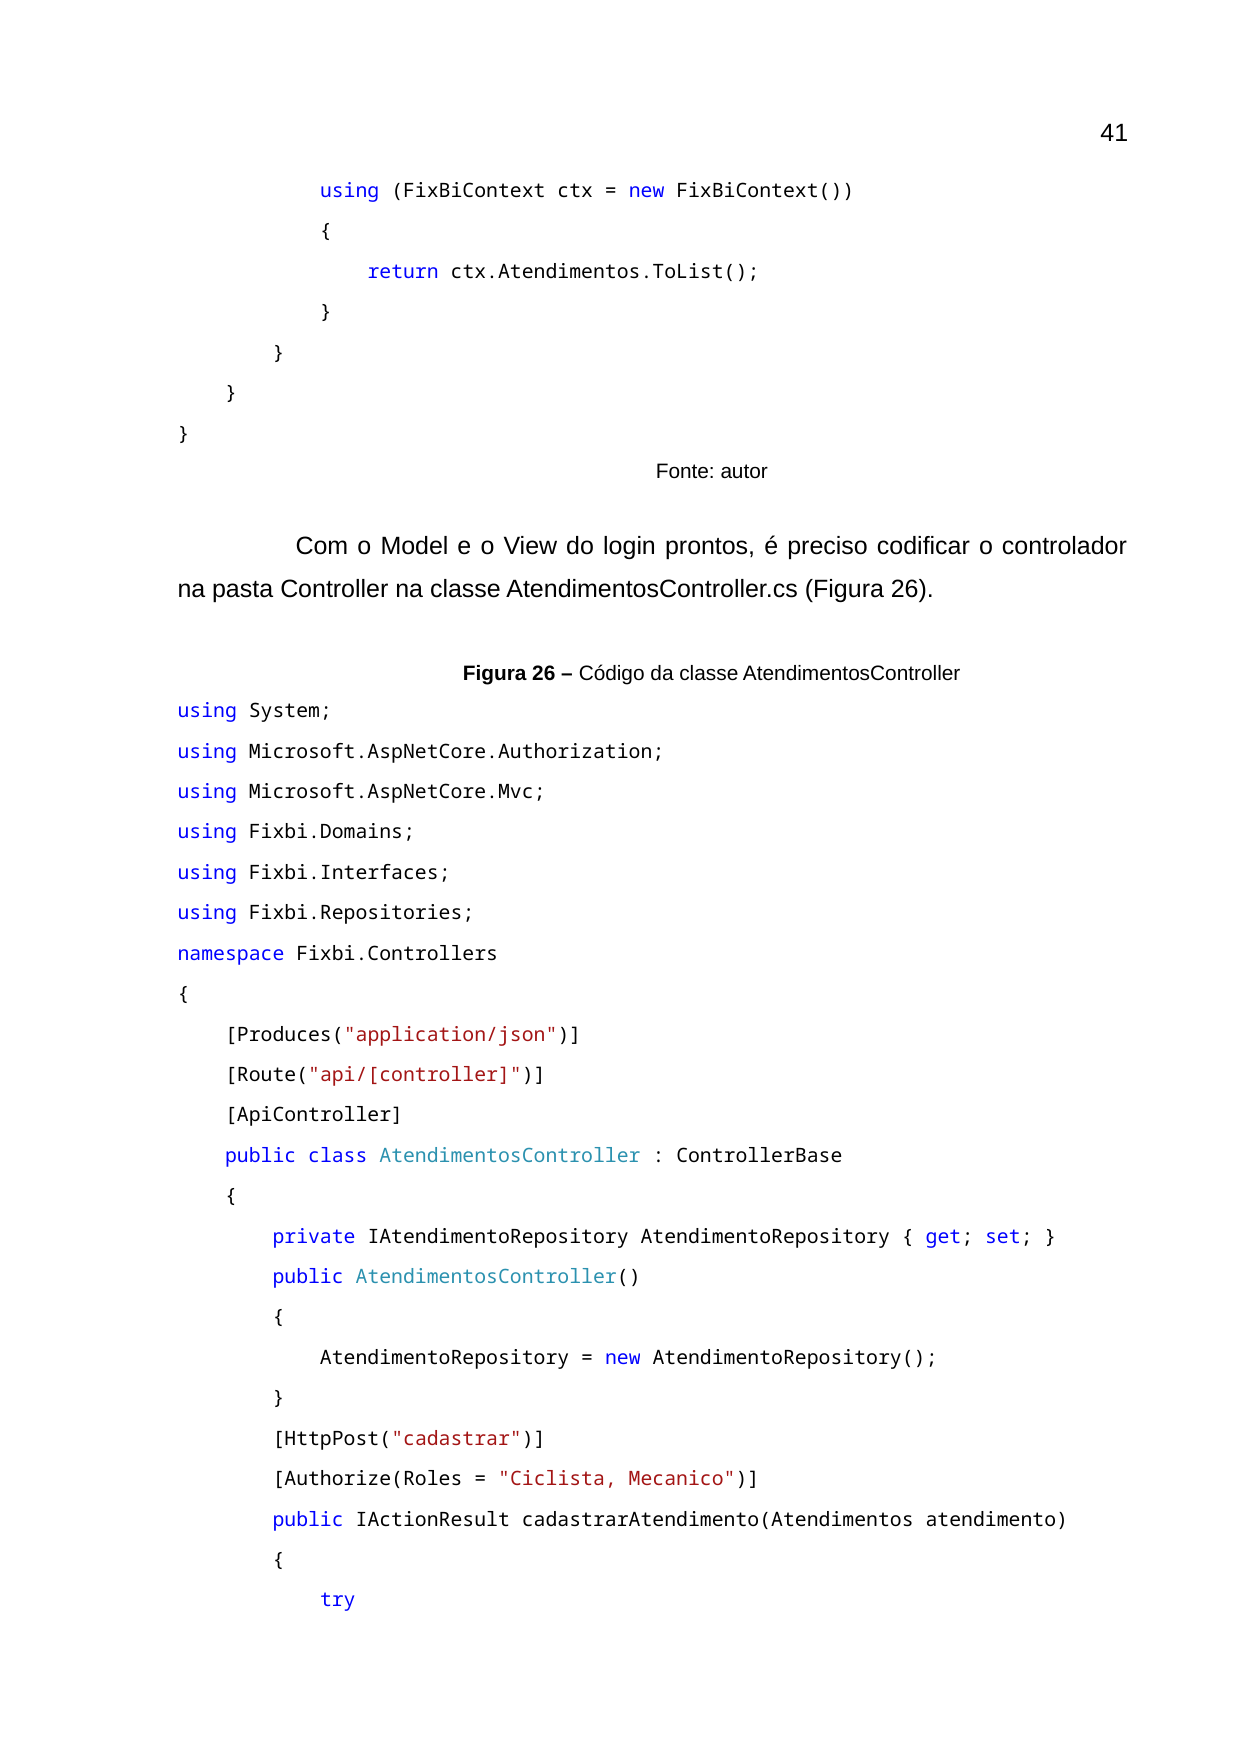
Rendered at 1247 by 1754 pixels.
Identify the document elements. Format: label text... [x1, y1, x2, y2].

text [HttpPost("cadastrar")] [177, 1424, 1128, 1451]
text namespace Fixbi.Controllers [177, 939, 1128, 966]
text { [177, 979, 1128, 1006]
text [Route("api/[controller]")] [177, 1060, 1128, 1087]
text Com o Model e o View do login prontos, é preciso codificar o controlador na pasta Controller na classe AtendimentosController.cs (Figura 26). [177, 531, 1128, 603]
text using Microsoft.AspNetCore.Mvc; [177, 777, 1128, 804]
text public IActionResult cadastrarAtendimento(Atendimentos atendimento) [177, 1505, 1128, 1532]
text using System; [177, 696, 1128, 723]
text AtendimentoRepository = new AtendimentoRepository(); [177, 1343, 1128, 1370]
text [Produces("application/json")] [177, 1020, 1128, 1047]
text { [177, 1303, 1128, 1330]
text private IAtendimentoRepository AtendimentoRepository { get; set; } [177, 1222, 1128, 1249]
text { [177, 1181, 1128, 1208]
text using Fixbi.Repositories; [177, 898, 1128, 926]
text [Authorize(Roles = "Ciclista, Mecanico")] [177, 1464, 1128, 1491]
text using Fixbi.Interfaces; [177, 858, 1128, 885]
text } [177, 419, 1128, 446]
text using Microsoft.AspNetCore.Authorization; [177, 737, 1128, 764]
text public class AtendimentosController : ControllerBase [177, 1141, 1128, 1168]
text { [177, 217, 1128, 244]
text { [177, 1545, 1128, 1572]
text return ctx.Atendimentos.ToList(); [177, 257, 1128, 284]
text } [177, 378, 1128, 405]
text try [177, 1586, 1128, 1613]
text Fonte: autor [177, 459, 1128, 483]
text } [177, 338, 1128, 365]
text Figura 26 – Código da classe AtendimentosController [177, 661, 1128, 684]
text } [177, 298, 1128, 324]
text } [177, 1383, 1128, 1411]
text public AtendimentosController() [177, 1262, 1128, 1289]
text using (FixBiContext ctx = new FixBiContext()) [177, 176, 1128, 203]
text [ApiController] [177, 1101, 1128, 1128]
text using Fixbi.Domains; [177, 818, 1128, 845]
